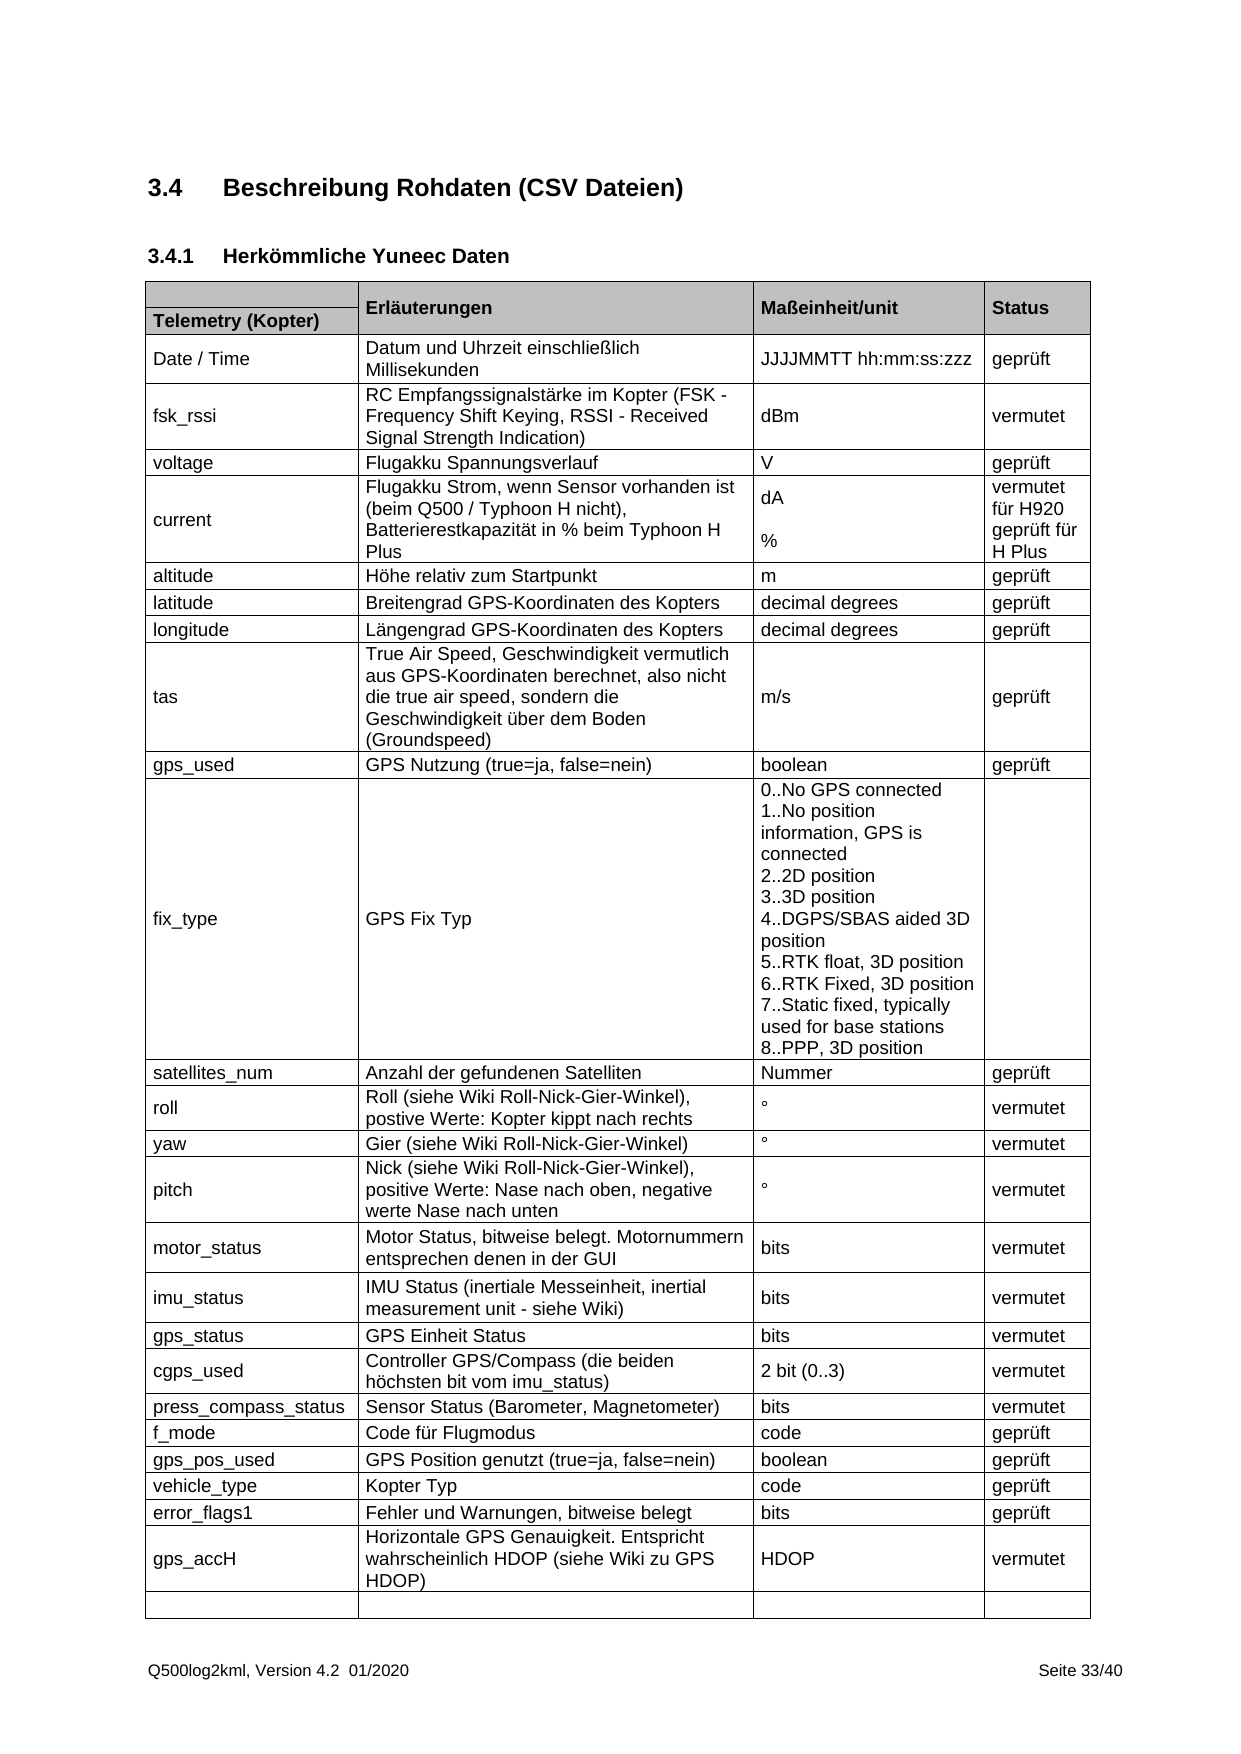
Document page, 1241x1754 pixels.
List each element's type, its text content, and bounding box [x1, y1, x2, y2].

table_cell dA % [754, 476, 984, 562]
table_cell code [754, 1473, 984, 1499]
table_cell [985, 1592, 1090, 1618]
table_cell vermutet [985, 1273, 1090, 1322]
table_cell ° [754, 1131, 984, 1156]
table_cell vermutet [985, 1526, 1090, 1591]
table_cell vermutet [985, 1157, 1090, 1222]
table_cell vermutet [985, 1394, 1090, 1419]
table_cell IMU Status (inertiale Messeinheit, inertial measurement unit - siehe Wiki) [359, 1273, 753, 1322]
table_cell GPS Nutzung (true=ja, false=nein) [359, 752, 753, 777]
table_cell Längengrad GPS-Koordinaten des Kopters [359, 616, 753, 642]
table_cell bits [754, 1323, 984, 1348]
table_cell geprüft [985, 1500, 1090, 1525]
table_cell fsk_rssi [146, 384, 358, 448]
table_cell HDOP [754, 1526, 984, 1591]
table_cell press_compass_status [146, 1394, 358, 1419]
table_cell Breitengrad GPS-Koordinaten des Kopters [359, 590, 753, 615]
table_cell Telemetry (Kopter) [146, 308, 358, 334]
table_cell decimal degrees [754, 616, 984, 642]
table_cell geprüft [985, 616, 1090, 642]
table_cell m [754, 563, 984, 589]
table_cell GPS Fix Typ [359, 779, 753, 1059]
table_cell Motor Status, bitweise belegt. Motornummern entsprechen denen in der GUI [359, 1223, 753, 1272]
table_cell Roll (siehe Wiki Roll-Nick-Gier-Winkel), postive Werte: Kopter kippt nach rechts [359, 1086, 753, 1129]
table_cell Date / Time [146, 335, 358, 383]
table_cell [359, 1592, 753, 1618]
table_cell ° [754, 1157, 984, 1222]
table_cell Gier (siehe Wiki Roll-Nick-Gier-Winkel) [359, 1131, 753, 1156]
table_cell geprüft [985, 1447, 1090, 1472]
table_cell vermutet [985, 1131, 1090, 1156]
table_cell Code für Flugmodus [359, 1420, 753, 1446]
table_cell longitude [146, 616, 358, 642]
table_cell f_mode [146, 1420, 358, 1446]
table_cell GPS Position genutzt (true=ja, false=nein) [359, 1447, 753, 1472]
table_cell current [146, 476, 358, 562]
table_cell vermutet [985, 1323, 1090, 1348]
table_cell Kopter Typ [359, 1473, 753, 1499]
table_cell vermutet [985, 1223, 1090, 1272]
table_cell pitch [146, 1157, 358, 1222]
table_cell geprüft [985, 450, 1090, 475]
table_cell vermutet [985, 384, 1090, 448]
table_cell vehicle_type [146, 1473, 358, 1499]
table_cell latitude [146, 590, 358, 615]
table_cell motor_status [146, 1223, 358, 1272]
table_cell Nummer [754, 1060, 984, 1085]
table_cell RC Empfangssignalstärke im Kopter (FSK - Frequency Shift Keying, RSSI - Received Signal Strength Indication) [359, 384, 753, 448]
table_cell Flugakku Spannungsverlauf [359, 450, 753, 475]
table_cell Sensor Status (Barometer, Magnetometer) [359, 1394, 753, 1419]
table_cell 0..No GPS connected 1..No position information, GPS is connected 2..2D position 3..3D position 4..DGPS/SBAS aided 3D position 5..RTK float, 3D position 6..RTK Fixed, 3D position 7..Static fixed, typically used for base stations 8..PPP, 3D position [754, 779, 984, 1059]
table_cell code [754, 1420, 984, 1446]
table_cell yaw [146, 1131, 358, 1156]
table_cell imu_status [146, 1273, 358, 1322]
subtitle Herkömmliche Yuneec Daten [148, 244, 1093, 268]
table_header Maßeinheit/unit [754, 282, 984, 334]
table_cell voltage [146, 450, 358, 475]
table_cell geprüft [985, 563, 1090, 589]
table_cell roll [146, 1086, 358, 1129]
table_cell satellites_num [146, 1060, 358, 1085]
table_cell [754, 1592, 984, 1618]
table_cell Controller GPS/Compass (die beiden höchsten bit vom imu_status) [359, 1349, 753, 1392]
table_cell [985, 779, 1090, 1059]
table_cell m/s [754, 643, 984, 751]
table_cell fix_type [146, 779, 358, 1059]
table_cell geprüft [985, 1060, 1090, 1085]
table_cell Anzahl der gefundenen Satelliten [359, 1060, 753, 1085]
table_cell Datum und Uhrzeit einschließlich Millisekunden [359, 335, 753, 383]
table_cell boolean [754, 752, 984, 777]
table_cell Fehler und Warnungen, bitweise belegt [359, 1500, 753, 1525]
table_cell geprüft [985, 643, 1090, 751]
table_header Status [985, 282, 1090, 334]
table_cell tas [146, 643, 358, 751]
table_cell boolean [754, 1447, 984, 1472]
table_cell bits [754, 1223, 984, 1272]
table_cell 2 bit (0..3) [754, 1349, 984, 1392]
table_cell True Air Speed, Geschwindigkeit vermutlich aus GPS-Koordinaten berechnet, also nicht die true air speed, sondern die Geschwindigkeit über dem Boden (Groundspeed) [359, 643, 753, 751]
table_cell JJJJMMTT hh:mm:ss:zzz [754, 335, 984, 383]
table_cell Höhe relativ zum Startpunkt [359, 563, 753, 589]
table_cell cgps_used [146, 1349, 358, 1392]
table_cell [146, 1592, 358, 1618]
table_cell geprüft [985, 752, 1090, 777]
table_cell gps_status [146, 1323, 358, 1348]
table_cell bits [754, 1500, 984, 1525]
table_cell Flugakku Strom, wenn Sensor vorhanden ist (beim Q500 / Typhoon H nicht), Batterierestkapazität in % beim Typhoon H Plus [359, 476, 753, 562]
table_cell GPS Einheit Status [359, 1323, 753, 1348]
table_cell decimal degrees [754, 590, 984, 615]
table_cell ° [754, 1086, 984, 1129]
table_cell geprüft [985, 1473, 1090, 1499]
table_cell vermutet [985, 1086, 1090, 1129]
table_cell geprüft [985, 590, 1090, 615]
table_cell dBm [754, 384, 984, 448]
table_cell vermutet für H920 geprüft für H Plus [985, 476, 1090, 562]
table_cell gps_accH [146, 1526, 358, 1591]
table_header Erläuterungen [359, 282, 753, 334]
table_header [146, 282, 358, 307]
table_cell geprüft [985, 1420, 1090, 1446]
table_cell altitude [146, 563, 358, 589]
subtitle Beschreibung Rohdaten (CSV Dateien) [148, 173, 1093, 201]
table_cell Horizontale GPS Genauigkeit. Entspricht wahrscheinlich HDOP (siehe Wiki zu GPS HDOP) [359, 1526, 753, 1591]
table_cell Nick (siehe Wiki Roll-Nick-Gier-Winkel), positive Werte: Nase nach oben, negative werte Nase nach unten [359, 1157, 753, 1222]
table_cell bits [754, 1394, 984, 1419]
table_cell V [754, 450, 984, 475]
table_cell geprüft [985, 335, 1090, 383]
table_cell gps_used [146, 752, 358, 777]
table_cell bits [754, 1273, 984, 1322]
table_cell error_flags1 [146, 1500, 358, 1525]
table_cell gps_pos_used [146, 1447, 358, 1472]
table_cell vermutet [985, 1349, 1090, 1392]
